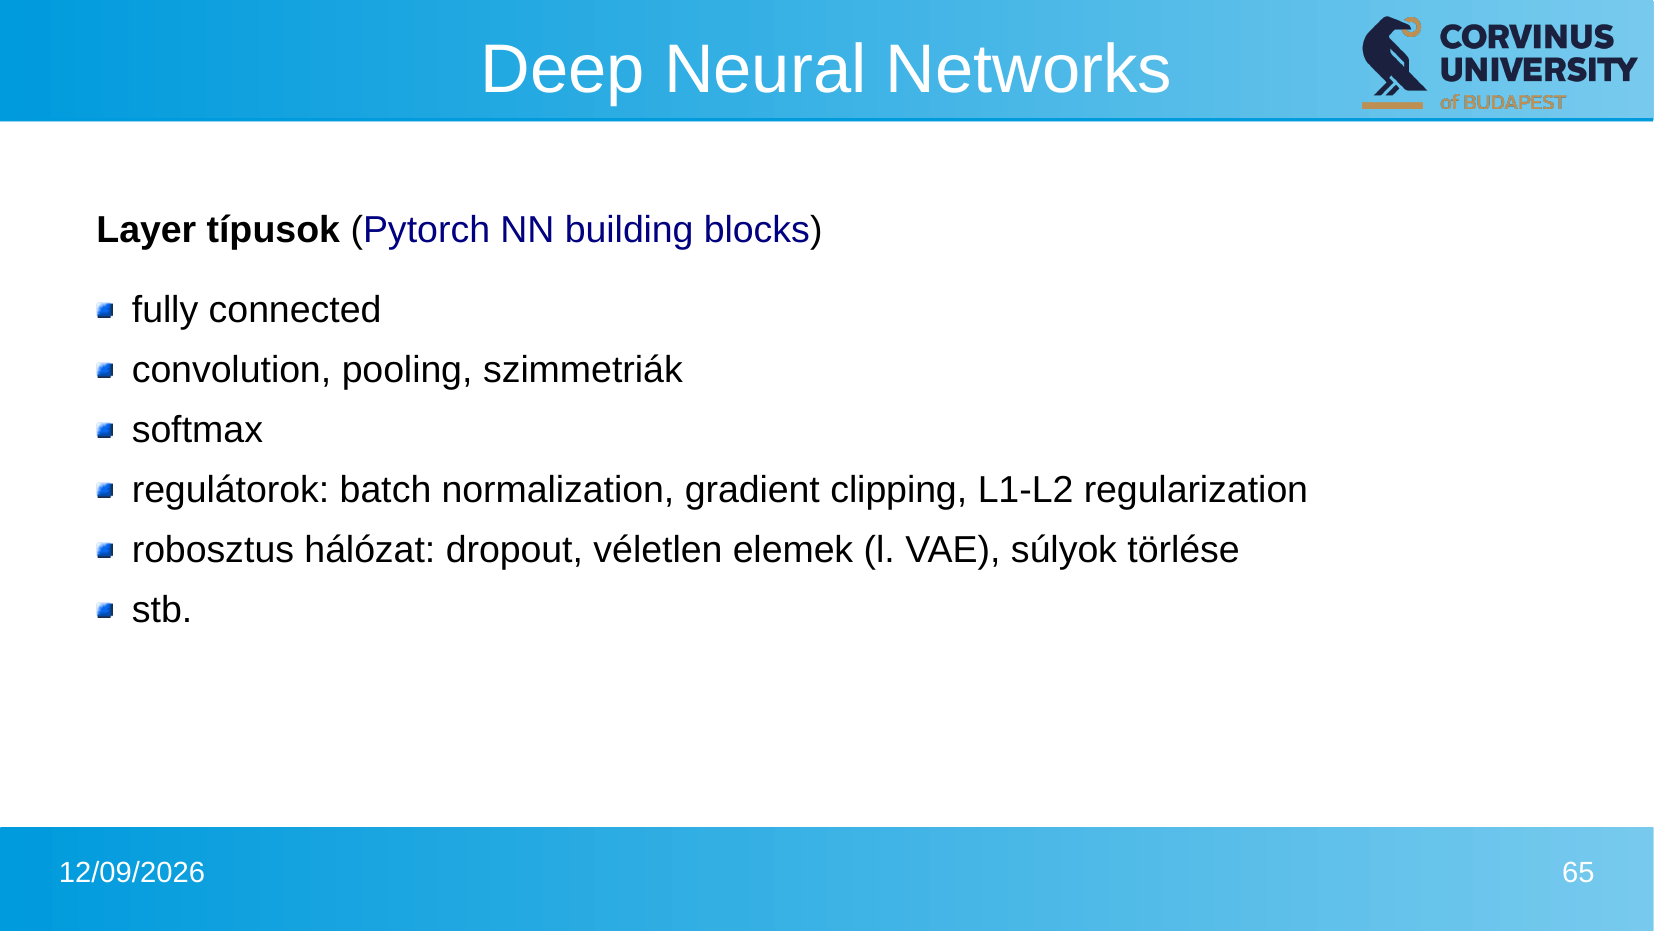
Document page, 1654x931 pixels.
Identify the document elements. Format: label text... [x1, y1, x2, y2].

text_box Layer típusok (Pytorch NN building blocks) fully connected convolution, pooling, szimmetriák softmax regulátorok: batch normalization, gradient clipping, L1-L2 regularization robosztus hálózat: dropout, véletlen elemek (l. VAE), súlyok törlése stb. [81, 200, 1560, 759]
picture [1362, 16, 1638, 109]
title Deep Neural Networks [59, 29, 1362, 108]
